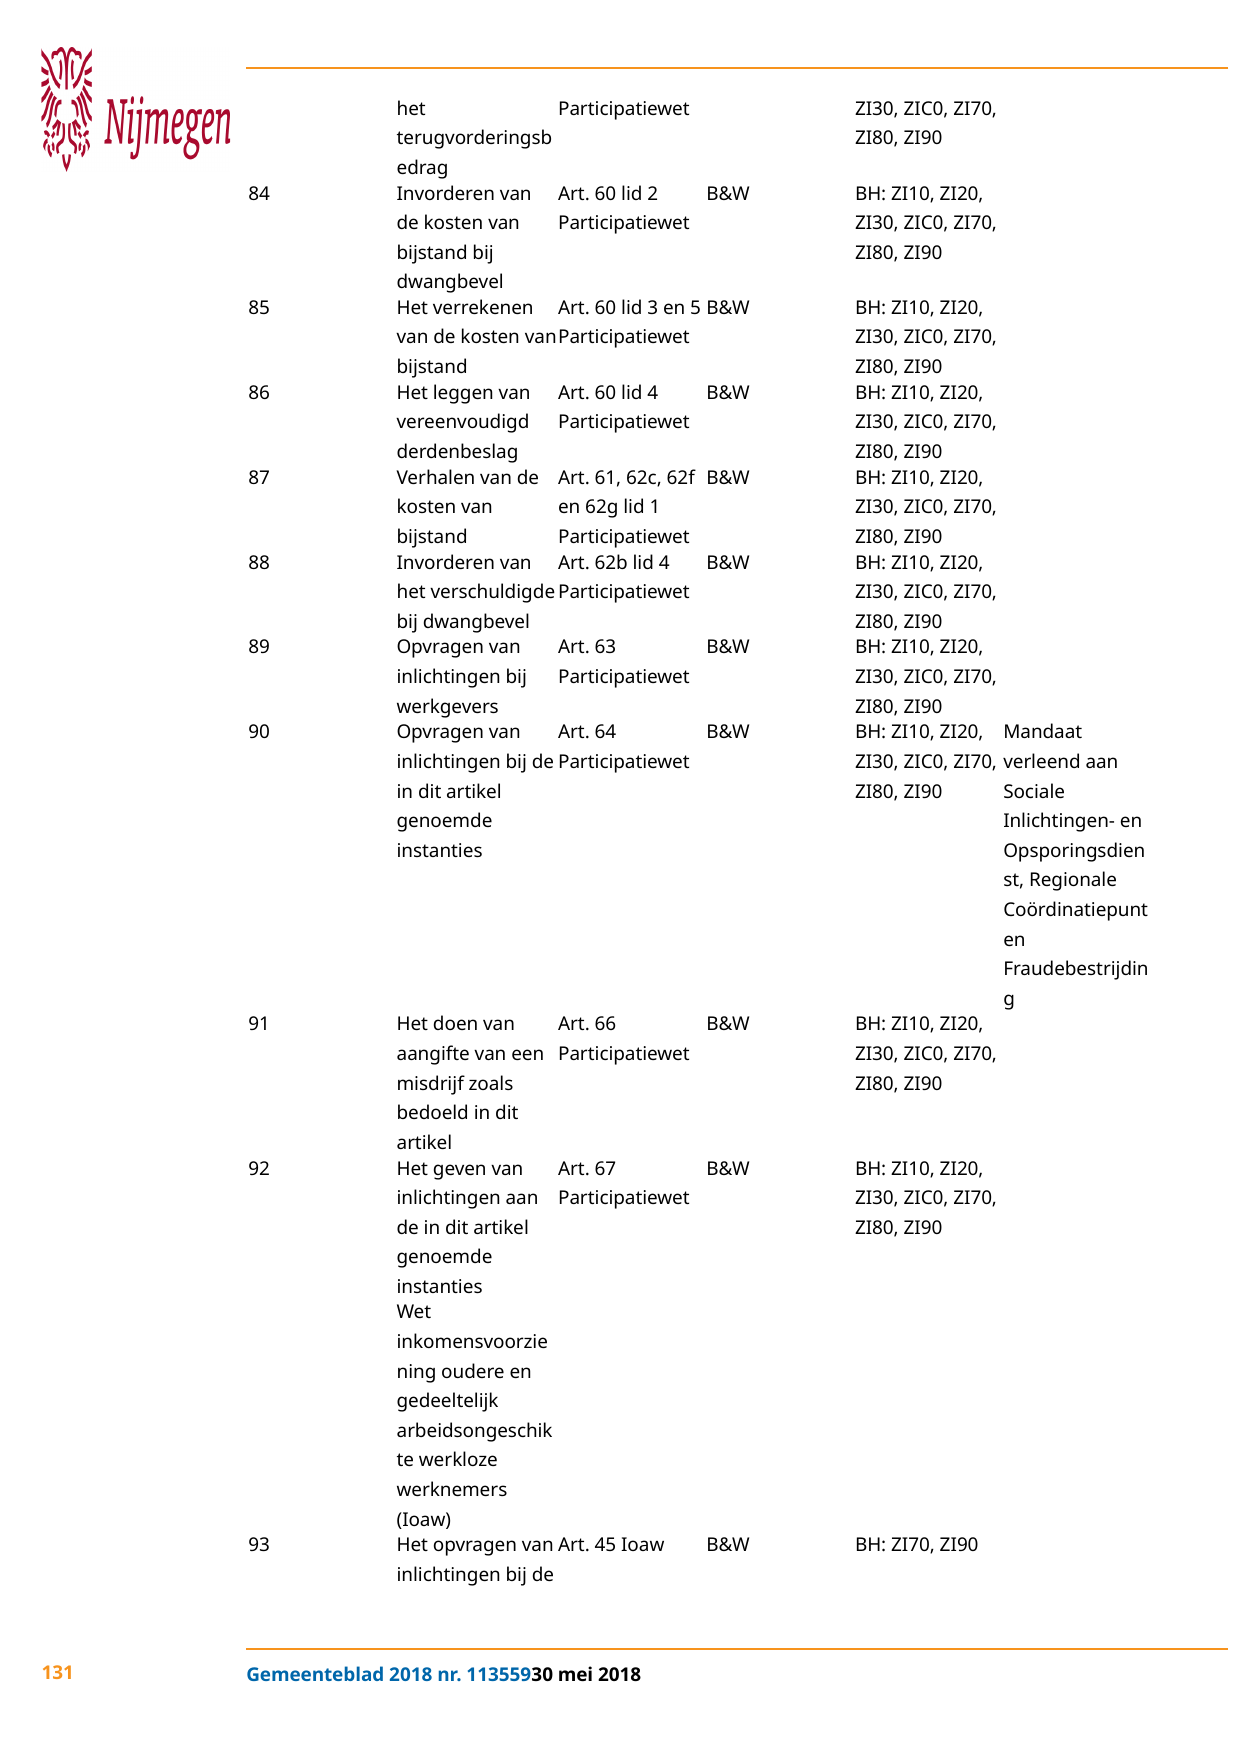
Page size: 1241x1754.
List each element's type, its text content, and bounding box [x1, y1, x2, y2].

table_cell 88 [248, 549, 396, 634]
table_cell 91 [248, 1011, 396, 1155]
table_cell [1003, 379, 1152, 464]
table_cell Het doen van aangifte van een misdrijf zoals bedoeld in dit artikel [396, 1011, 558, 1155]
table_cell B&W [706, 1155, 855, 1299]
table_cell BH: ZI10, ZI20, ZI30, ZIC0, ZI70, ZI80, ZI90 [855, 464, 1003, 549]
table_cell BH: ZI10, ZI20, ZI30, ZIC0, ZI70, ZI80, ZI90 [855, 634, 1003, 719]
table_cell 89 [248, 634, 396, 719]
table_cell het terugvorderingsbedrag [396, 95, 558, 180]
table_cell Art. 64 Participatiewet [558, 719, 706, 1011]
table_cell Het opvragen van inlichtingen bij de [396, 1532, 558, 1587]
table_cell BH: ZI10, ZI20, ZI30, ZIC0, ZI70, ZI80, ZI90 [855, 180, 1003, 294]
table_cell BH: ZI10, ZI20, ZI30, ZIC0, ZI70, ZI80, ZI90 [855, 719, 1003, 1011]
table_cell B&W [706, 180, 855, 294]
table_cell Art. 60 lid 2 Participatiewet [558, 180, 706, 294]
table_cell [1003, 180, 1152, 294]
table_cell 84 [248, 180, 396, 294]
table_cell [855, 1299, 1003, 1532]
table_cell [706, 95, 855, 180]
table_cell Verhalen van de kosten van bijstand [396, 464, 558, 549]
table_cell B&W [706, 1011, 855, 1155]
table_cell [1003, 464, 1152, 549]
table_cell [706, 1299, 855, 1532]
table_cell BH: ZI10, ZI20, ZI30, ZIC0, ZI70, ZI80, ZI90 [855, 379, 1003, 464]
table_cell 90 [248, 719, 396, 1011]
table_cell [1003, 634, 1152, 719]
table_cell Art. 62b lid 4 Participatiewet [558, 549, 706, 634]
table_cell Het verrekenen van de kosten van bijstand [396, 294, 558, 379]
table_cell Het leggen van vereenvoudigd derdenbeslag [396, 379, 558, 464]
table_cell B&W [706, 719, 855, 1011]
table_cell Opvragen van inlichtingen bij werkgevers [396, 634, 558, 719]
table_cell [1003, 1532, 1152, 1587]
table_cell Art. 66 Participatiewet [558, 1011, 706, 1155]
table_cell ZI30, ZIC0, ZI70, ZI80, ZI90 [855, 95, 1003, 180]
table_cell Art. 45 Ioaw [558, 1532, 706, 1587]
table_cell Art. 60 lid 3 en 5 Participatiewet [558, 294, 706, 379]
picture [41, 47, 231, 172]
table_cell [1003, 1155, 1152, 1299]
table_cell BH: ZI10, ZI20, ZI30, ZIC0, ZI70, ZI80, ZI90 [855, 294, 1003, 379]
table_cell Participatiewet [558, 95, 706, 180]
table_cell [1003, 95, 1152, 180]
table_cell Art. 63 Participatiewet [558, 634, 706, 719]
table_cell 87 [248, 464, 396, 549]
table_cell B&W [706, 634, 855, 719]
table_cell Invorderen van het verschuldigde bij dwangbevel [396, 549, 558, 634]
table_cell [1003, 294, 1152, 379]
table_cell 86 [248, 379, 396, 464]
table_cell B&W [706, 1532, 855, 1587]
table_cell [1003, 1299, 1152, 1532]
table_cell 85 [248, 294, 396, 379]
table_cell [248, 1299, 396, 1532]
table_cell B&W [706, 464, 855, 549]
table_cell BH: ZI10, ZI20, ZI30, ZIC0, ZI70, ZI80, ZI90 [855, 549, 1003, 634]
table_cell B&W [706, 549, 855, 634]
table_cell 93 [248, 1532, 396, 1587]
table_cell BH: ZI10, ZI20, ZI30, ZIC0, ZI70, ZI80, ZI90 [855, 1011, 1003, 1155]
table_cell Mandaat verleend aan Sociale Inlichtingen- en Opsporingsdienst, Regionale Coördinatiepunten Fraudebestrijding [1003, 719, 1152, 1011]
table_cell B&W [706, 294, 855, 379]
table_cell B&W [706, 379, 855, 464]
table_cell [1003, 1011, 1152, 1155]
table_cell 92 [248, 1155, 396, 1299]
table_cell BH: ZI10, ZI20, ZI30, ZIC0, ZI70, ZI80, ZI90 [855, 1155, 1003, 1299]
table_cell Het geven van inlichtingen aan de in dit artikel genoemde instanties [396, 1155, 558, 1299]
table_cell Wet inkomensvoorziening oudere en gedeeltelijk arbeidsongeschikte werkloze werknemers (Ioaw) [396, 1299, 558, 1532]
table_cell [1003, 549, 1152, 634]
table_cell Art. 67 Participatiewet [558, 1155, 706, 1299]
table_cell Invorderen van de kosten van bijstand bij dwangbevel [396, 180, 558, 294]
table_cell BH: ZI70, ZI90 [855, 1532, 1003, 1587]
table_cell [558, 1299, 706, 1532]
table_cell Art. 61, 62c, 62f en 62g lid 1 Participatiewet [558, 464, 706, 549]
table_cell [248, 95, 396, 180]
table_cell Art. 60 lid 4 Participatiewet [558, 379, 706, 464]
table_cell Opvragen van inlichtingen bij de in dit artikel genoemde instanties [396, 719, 558, 1011]
